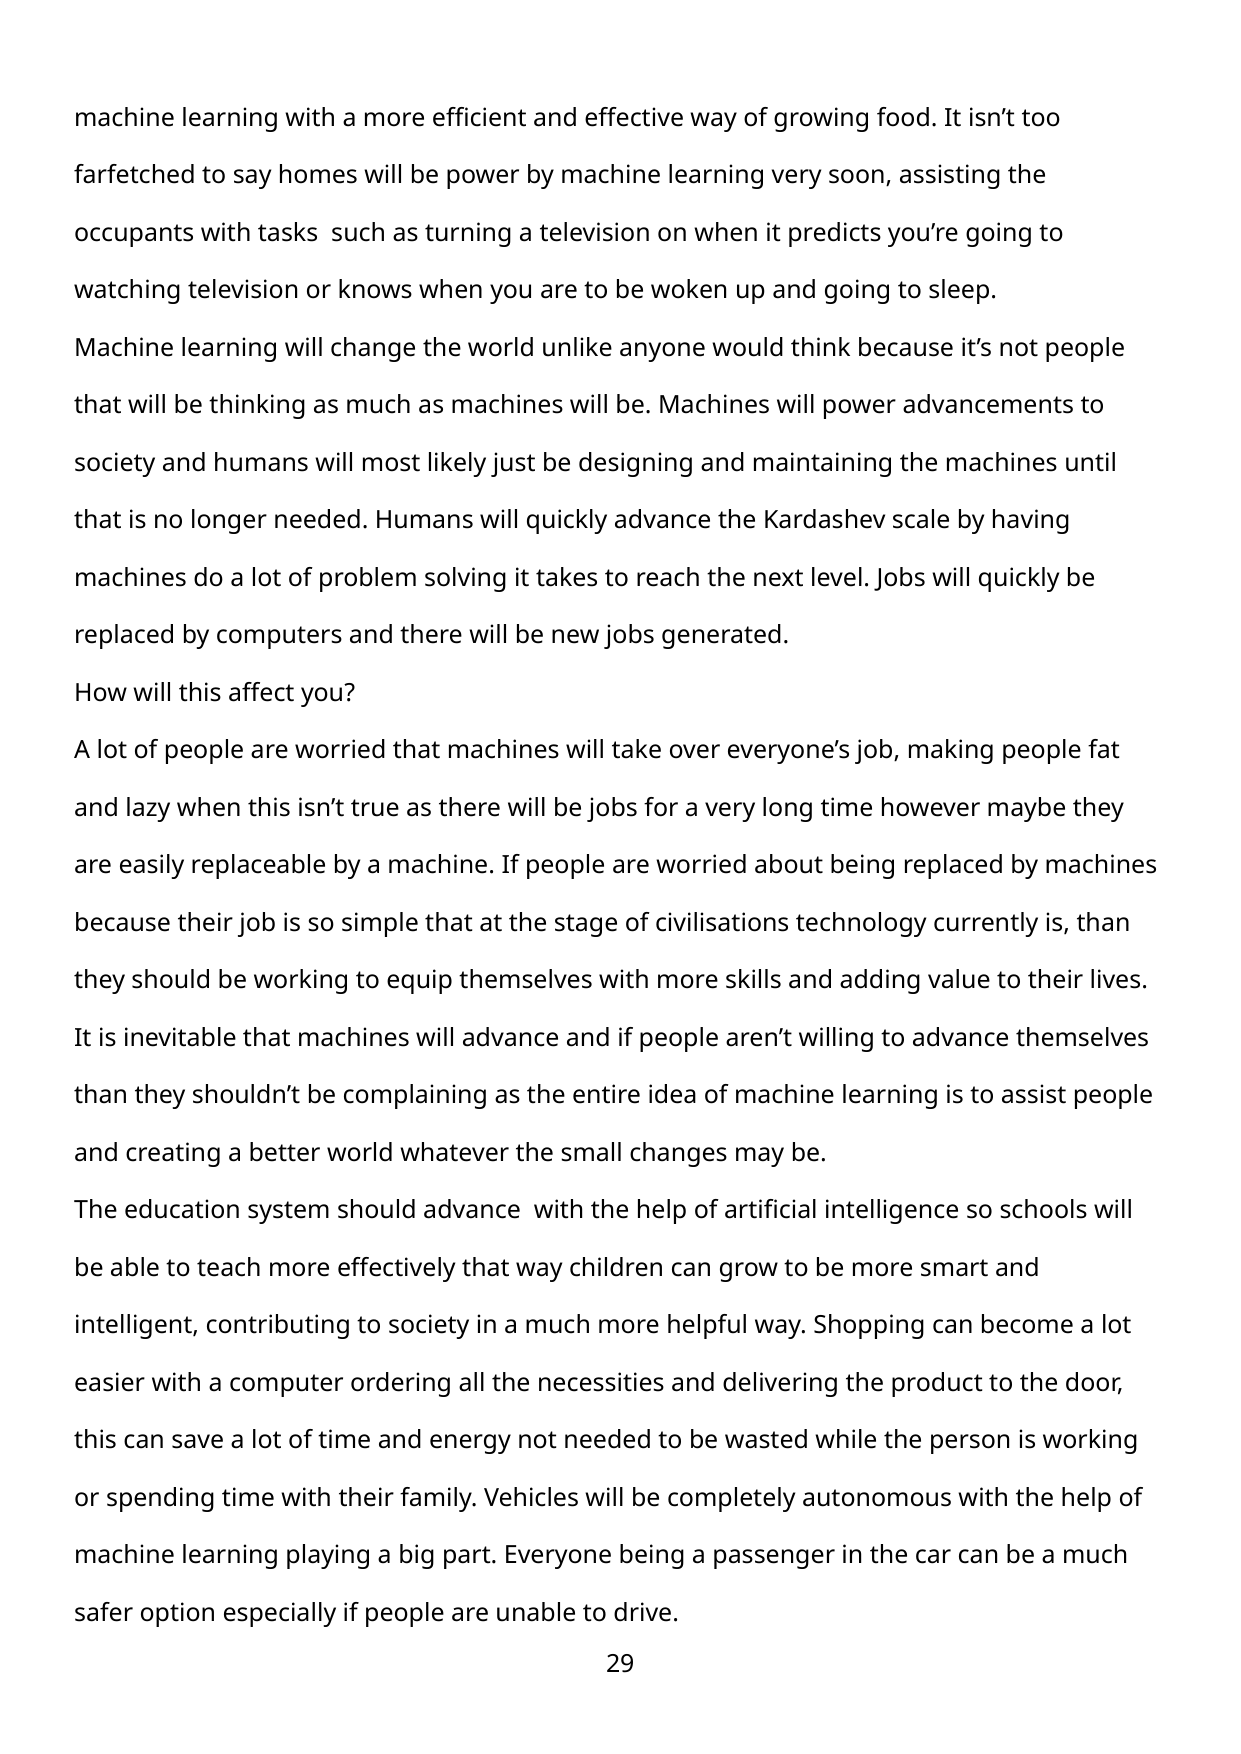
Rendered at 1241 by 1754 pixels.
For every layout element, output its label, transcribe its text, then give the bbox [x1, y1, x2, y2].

text How will this affect you? [74, 670, 1166, 708]
text The education system should advance with the help of artificial intelligence so schools will be able to teach more effectively that way children can grow to be more smart and intelligent, contributing to society in a much more helpful way. Shopping can become a lot easier with a computer ordering all the necessities and delivering the product to the door, this can save a lot of time and energy not needed to be wasted while the person is working or spending time with their family. Vehicles will be completely autonomous with the help of machine learning playing a big part. Everyone being a passenger in the car can be a much safer option especially if people are unable to drive. [74, 1188, 1166, 1628]
text A lot of people are worried that machines will take over everyone’s job, making people fat and lazy when this isn’t true as there will be jobs for a very long time however maybe they are easily replaceable by a machine. If people are worried about being replaced by machines because their job is so simple that at the stage of civilisations technology currently is, than they should be working to equip themselves with more skills and adding value to their lives. It is inevitable that machines will advance and if people aren’t willing to advance themselves than they shouldn’t be complaining as the entire idea of machine learning is to assist people and creating a better world whatever the small changes may be. [74, 728, 1166, 1168]
text Machine learning will change the world unlike anyone would think because it’s not people that will be thinking as much as machines will be. Machines will power advancements to society and humans will most likely just be designing and maintaining the machines until that is no longer needed. Humans will quickly advance the Kardashev scale by having machines do a lot of problem solving it takes to reach the next level. Jobs will quickly be replaced by computers and there will be new jobs generated. [74, 325, 1166, 651]
text machine learning with a more efficient and effective way of growing food. It isn’t too farfetched to say homes will be power by machine learning very soon, assisting the occupants with tasks such as turning a television on when it predicts you’re going to watching television or knows when you are to be woken up and going to sleep. [74, 74, 1166, 306]
